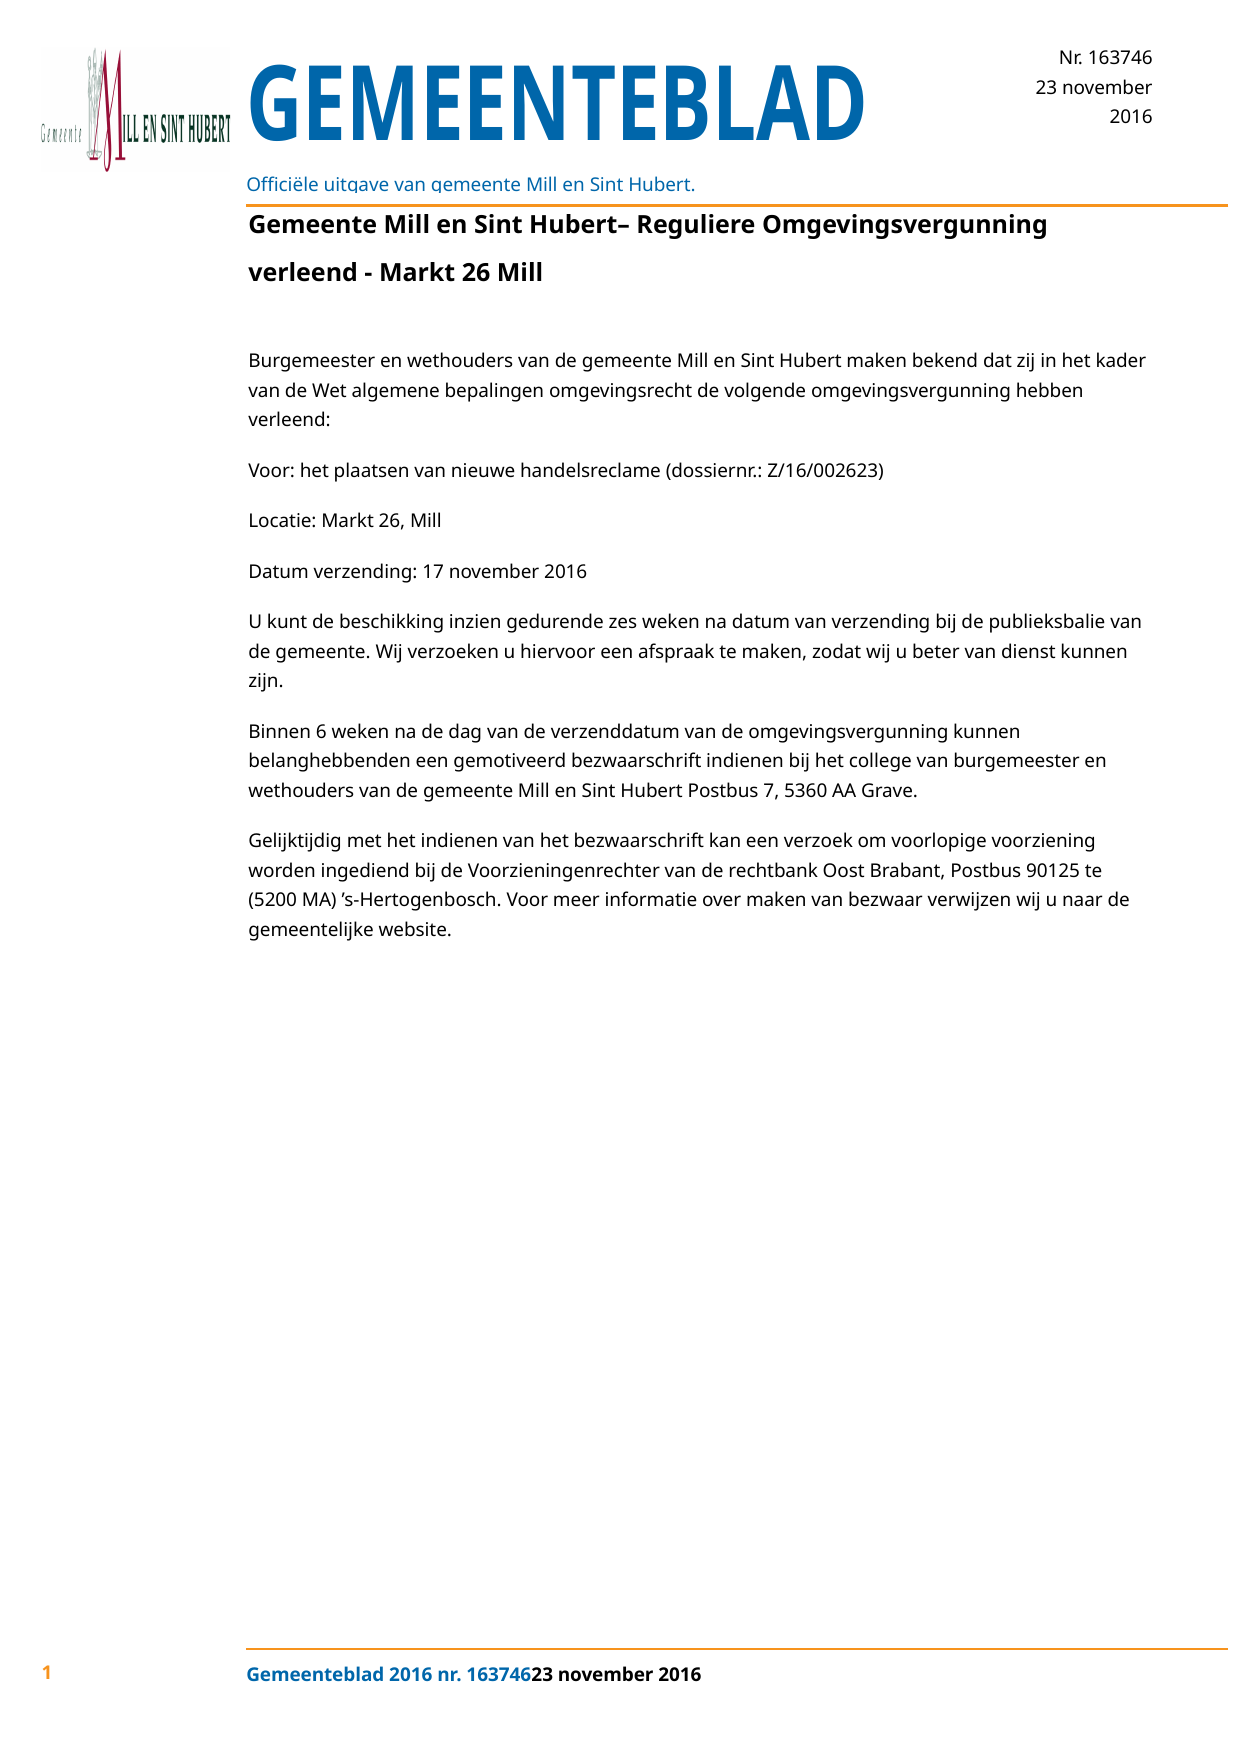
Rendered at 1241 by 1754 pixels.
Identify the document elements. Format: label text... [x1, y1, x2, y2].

picture [41, 47, 231, 172]
text Datum verzending: 17 november 2016 [248, 558, 1152, 584]
text Gemeente Mill en Sint Hubert– Reguliere Omgevingsvergunning verleend - Markt 26 Mill [248, 207, 1152, 288]
text U kunt de beschikking inzien gedurende zes weken na datum van verzending bij de publieksbalie van de gemeente. Wij verzoeken u hiervoor een afspraak te maken, zodat wij u beter van dienst kunnen zijn. [248, 608, 1152, 693]
text Burgemeester en wethouders van de gemeente Mill en Sint Hubert maken bekend dat zij in het kader van de Wet algemene bepalingen omgevingsrecht de volgende omgevingsvergunning hebben verleend: [248, 347, 1152, 432]
text Binnen 6 weken na de dag van de verzenddatum van de omgevingsvergunning kunnen belanghebbenden een gemotiveerd bezwaarschrift indienen bij het college van burgemeester en wethouders van de gemeente Mill en Sint Hubert Postbus 7, 5360 AA Grave. [248, 718, 1152, 803]
text Voor: het plaatsen van nieuwe handelsreclame (dossiernr.: Z/16/002623) [248, 457, 1152, 483]
text Locatie: Markt 26, Mill [248, 507, 1152, 533]
text Gelijktijdig met het indienen van het bezwaarschrift kan een verzoek om voorlopige voorziening worden ingediend bij de Voorzieningenrechter van de rechtbank Oost Brabant, Postbus 90125 te (5200 MA) ’s-Hertogenbosch. Voor meer informatie over maken van bezwaar verwijzen wij u naar de gemeentelijke website. [248, 827, 1152, 942]
